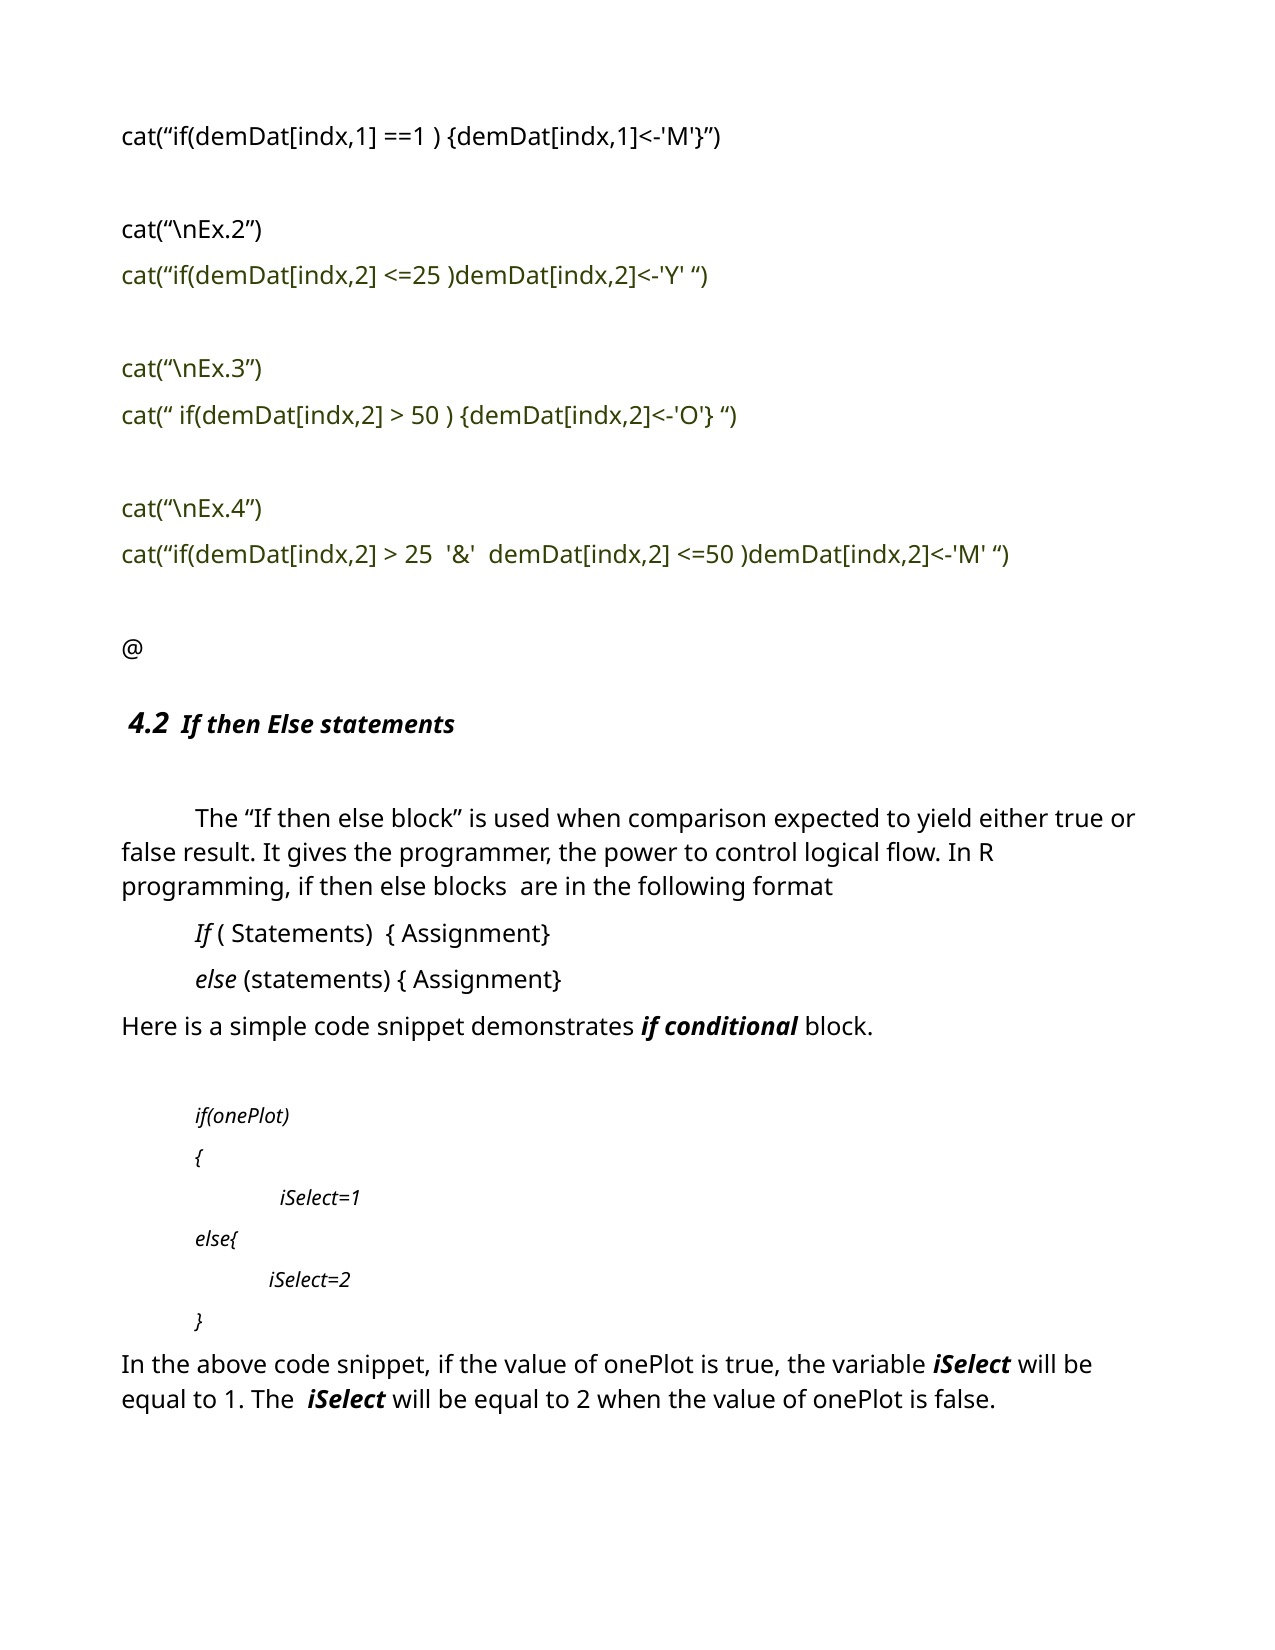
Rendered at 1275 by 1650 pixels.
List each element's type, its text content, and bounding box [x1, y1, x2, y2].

text cat(“ if(demDat[indx,2] > 50 ) {demDat[indx,2]<-'O'} “) [121, 397, 1158, 432]
text cat(“\nEx.2”) [121, 211, 1158, 245]
text cat(“if(demDat[indx,1] ==1 ) {demDat[indx,1]<-'M'}”) [121, 118, 1158, 152]
text In the above code snippet, if the value of onePlot is true, the variable iSelect will be equal to 1. The iSelect will be equal to 2 when the value of onePlot is false. [121, 1347, 1158, 1415]
text cat(“if(demDat[indx,2] > 25 '&' demDat[indx,2] <=50 )demDat[indx,2]<-'M' “) [121, 537, 1158, 571]
text Here is a simple code snippet demonstrates if conditional block. [121, 1008, 1158, 1042]
text If ( Statements) { Assignment} [121, 915, 1158, 949]
text The “If then else block” is used when comparison expected to yield either true or false result. It gives the programmer, the power to control logical flow. In R programming, if then else blocks are in the following format [121, 801, 1158, 903]
text } [121, 1306, 1158, 1335]
text @ [121, 630, 1158, 664]
text iSelect=1 [121, 1183, 1158, 1212]
text if(onePlot) [121, 1102, 1158, 1130]
text else{ [121, 1224, 1158, 1253]
subtitle If then Else statements [121, 702, 1158, 742]
text cat(“\nEx.4”) [121, 491, 1158, 525]
text else (statements) { Assignment} [121, 962, 1158, 996]
text iSelect=2 [121, 1265, 1158, 1294]
text cat(“if(demDat[indx,2] <=25 )demDat[indx,2]<-'Y' “) [121, 258, 1158, 292]
text { [121, 1142, 1158, 1171]
text cat(“\nEx.3”) [121, 351, 1158, 385]
